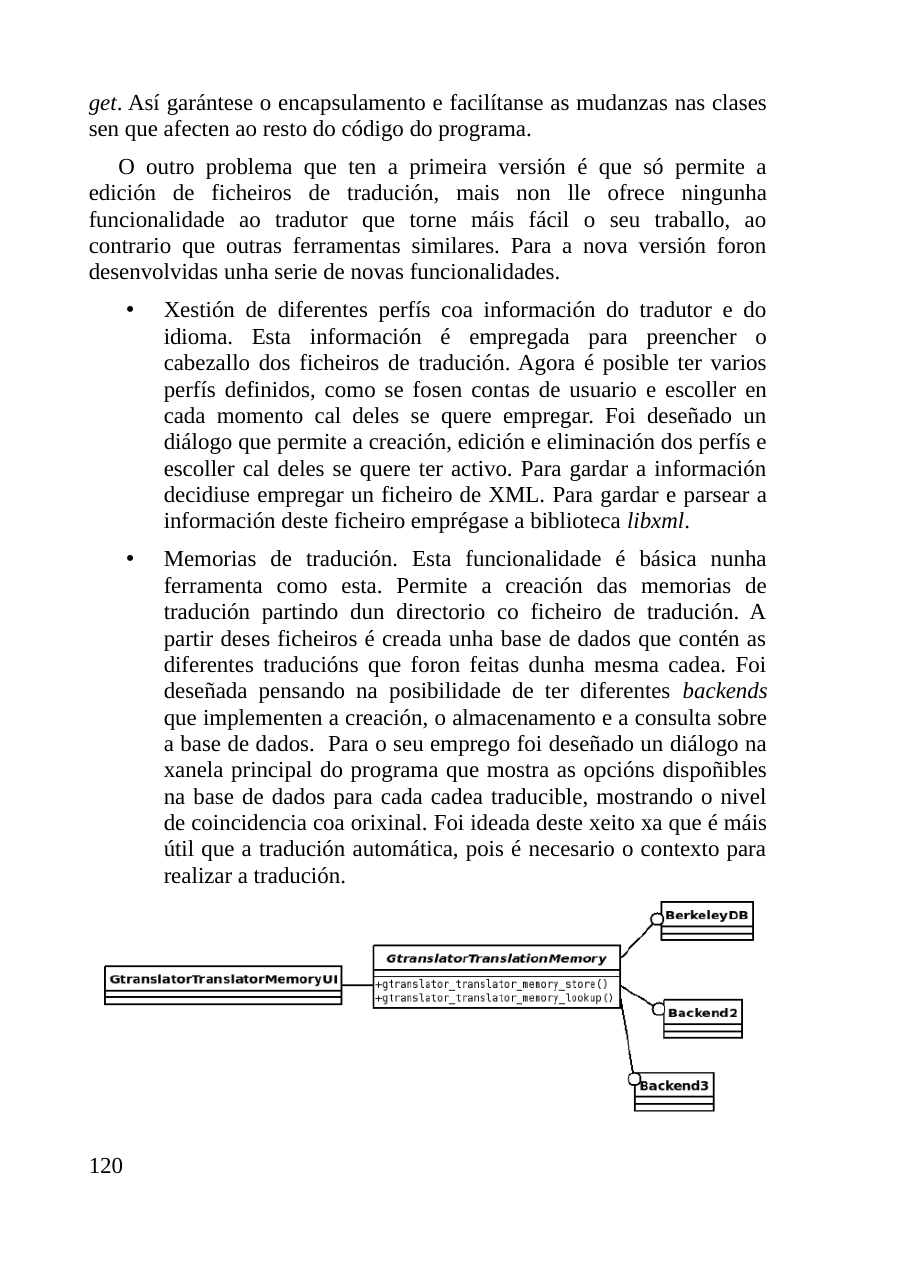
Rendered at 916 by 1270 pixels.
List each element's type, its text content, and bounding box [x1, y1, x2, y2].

text O outro problema que ten a primeira versión é que só permite a edición de ficheiros de tradución, mais non lle ofrece ningunha funcionalidade ao tradutor que torne máis fácil o seu traballo, ao contrario que outras ferramentas similares. Para a nova versión foron desenvolvidas unha serie de novas funcionalidades. [88, 153, 768, 285]
list Xestión de diferentes perfís coa información do tradutor e do idioma. Esta información é empregada para preencher o cabezallo dos ficheiros de tradución. Agora é posible ter varios perfís definidos, como se fosen contas de usuario e escoller en cada momento cal deles se quere empregar. Foi deseñado un diálogo que permite a creación, edición e eliminación dos perfís e escoller cal deles se quere ter activo. Para gardar a información decidiuse empregar un ficheiro de XML. Para gardar e parsear a información deste ficheiro emprégase a biblioteca libxml. [126, 297, 768, 534]
text get. Así garántese o encapsulamento e facilítanse as mudanzas nas clases sen que afecten ao resto do código do programa. [88, 88, 768, 141]
picture [102, 900, 755, 1112]
list Memorias de tradución. Esta funcionalidade é básica nunha ferramenta como esta. Permite a creación das memorias de tradución partindo dun directorio co ficheiro de tradución. A partir deses ficheiros é creada unha base de dados que contén as diferentes traducións que foron feitas dunha mesma cadea. Foi deseñada pensando na posibilidade de ter diferentes backends que implementen a creación, o almacenamento e a consulta sobre a base de dados. Para o seu emprego foi deseñado un diálogo na xanela principal do programa que mostra as opcións dispoñibles na base de dados para cada cadea traducible, mostrando o nivel de coincidencia coa orixinal. Foi ideada deste xeito xa que é máis útil que a tradución automática, pois é necesario o contexto para realizar a tradución. [126, 546, 768, 888]
